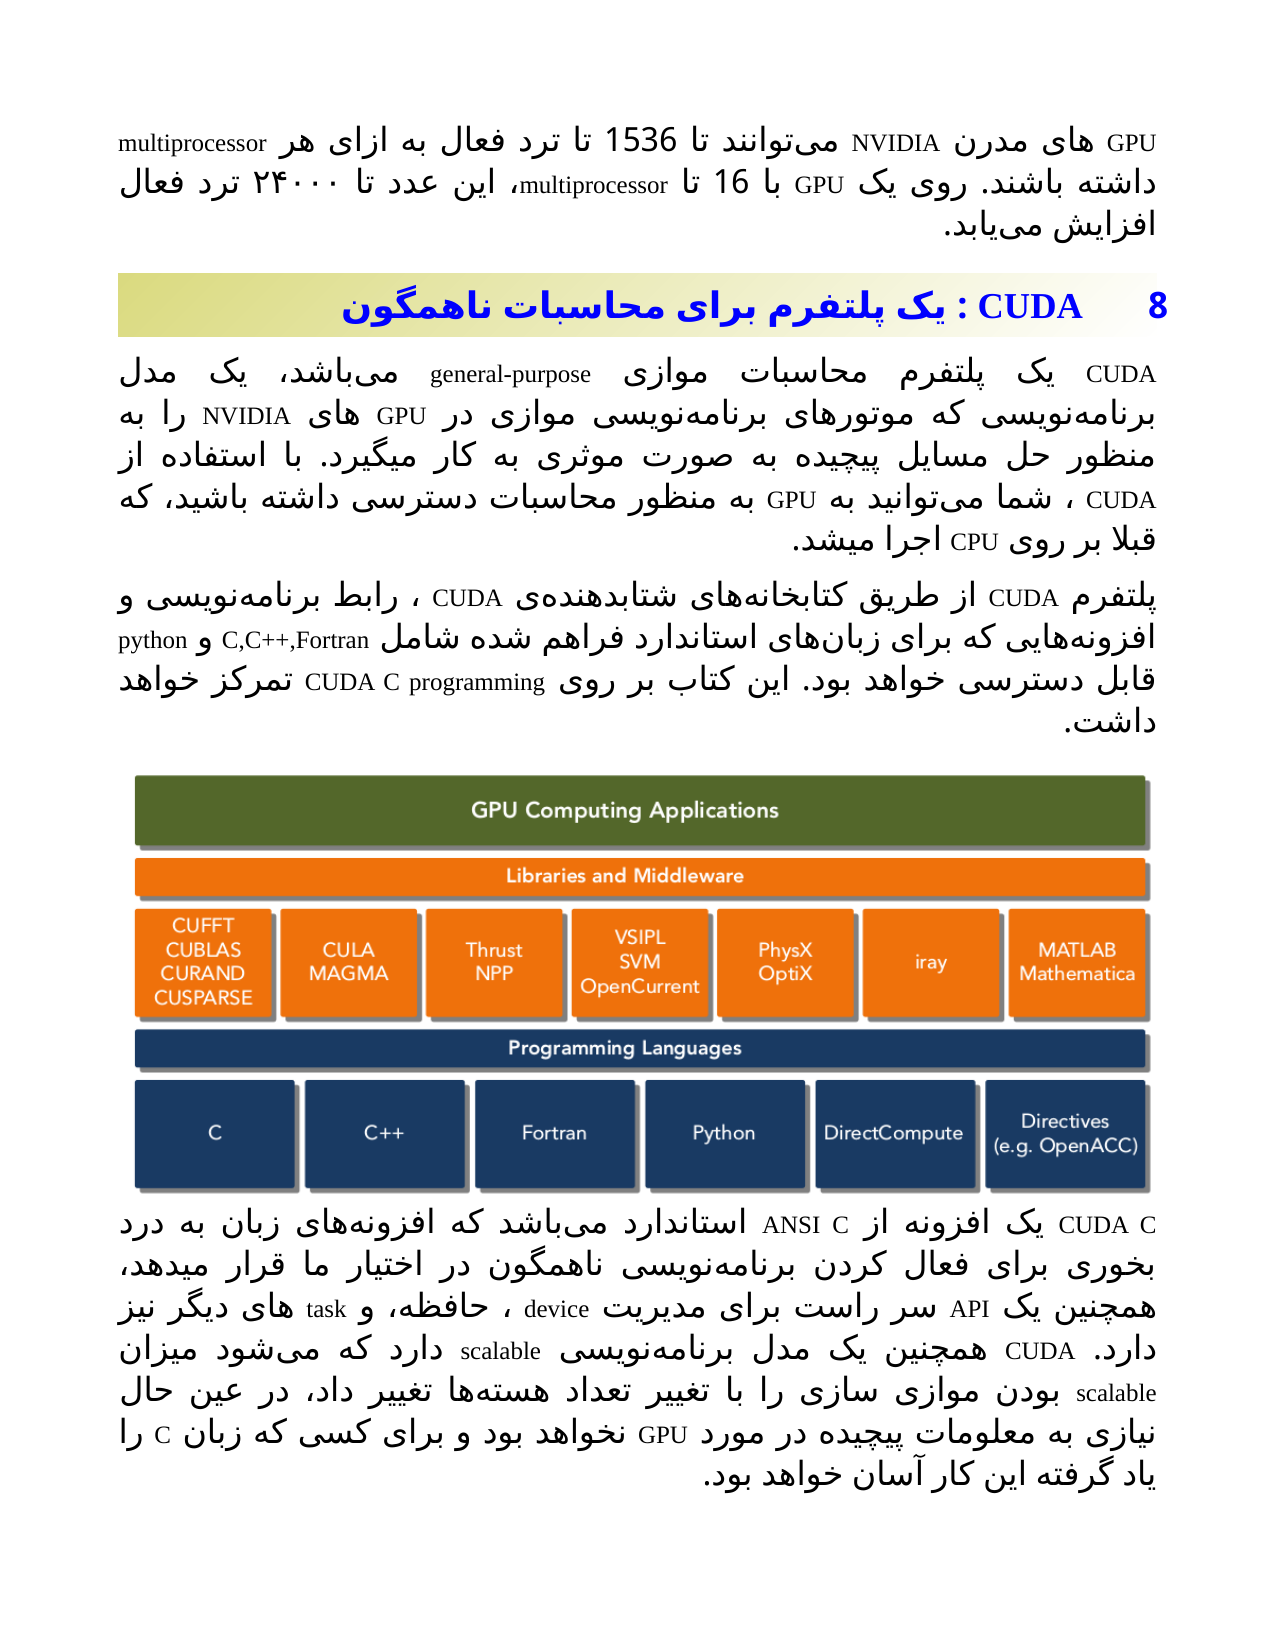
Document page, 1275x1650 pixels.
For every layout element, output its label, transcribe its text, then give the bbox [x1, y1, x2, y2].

subtitle CUDA : یک پلتفرم برای محاسبات ناهمگون [118, 273, 1157, 336]
picture [118, 755, 1157, 1200]
text GPU های مدرن NVIDIA می‌توانند تا 1536 تا ترد فعال به ازای هر multiprocessor داشته باشند. روی یک GPU با 16 تا multiprocessor، این عدد تا ۲۴۰۰۰ ترد فعال افزایش می‌یابد. [118, 118, 1157, 244]
text پلتفرم CUDA از طریق کتابخانه‌های شتابدهنده‌ی CUDA ، رابط برنامه‌نویسی و افزونه‌هایی که برای زبان‌های استاندارد فراهم شده شامل C,C++,Fortran و python قابل دسترسی خواهد بود. این کتاب بر روی CUDA C programming تمرکز خواهد داشت. [118, 573, 1157, 741]
text CUDA C یک افزونه از ANSI C استاندارد می‌باشد که افزونه‌های زبان به درد بخوری برای فعال کردن برنامه‌نویسی ناهمگون در اختیار ما قرار میدهد، همچنین یک API سر راست برای مدیریت device ، حافظه، و task های دیگر نیز دارد. CUDA همچنین یک مدل برنامه‌نویسی scalable دارد که می‌شود میزان scalable بودن موازی سازی را با تغییر تعداد هسته‌ها تغییر داد، در عین حال نیازی به معلومات پیچیده در مورد GPU نخواهد بود و برای کسی که زبان C را یاد گرفته این کار آسان خواهد بود. [118, 1200, 1157, 1493]
text CUDA یک پلتفرم محاسبات موازی general-purpose می‌باشد، یک مدل برنامه‌نویسی که موتور‌های برنامه‌نویسی موازی در GPU های NVIDIA را به منظور حل مسایل پیچیده به صورت موثری به کار میگیرد. با استفاده از CUDA ، شما می‌توانید به GPU به منظور محاسبات دسترسی داشته باشید، که قبلا بر روی CPU اجرا میشد. [118, 349, 1157, 558]
